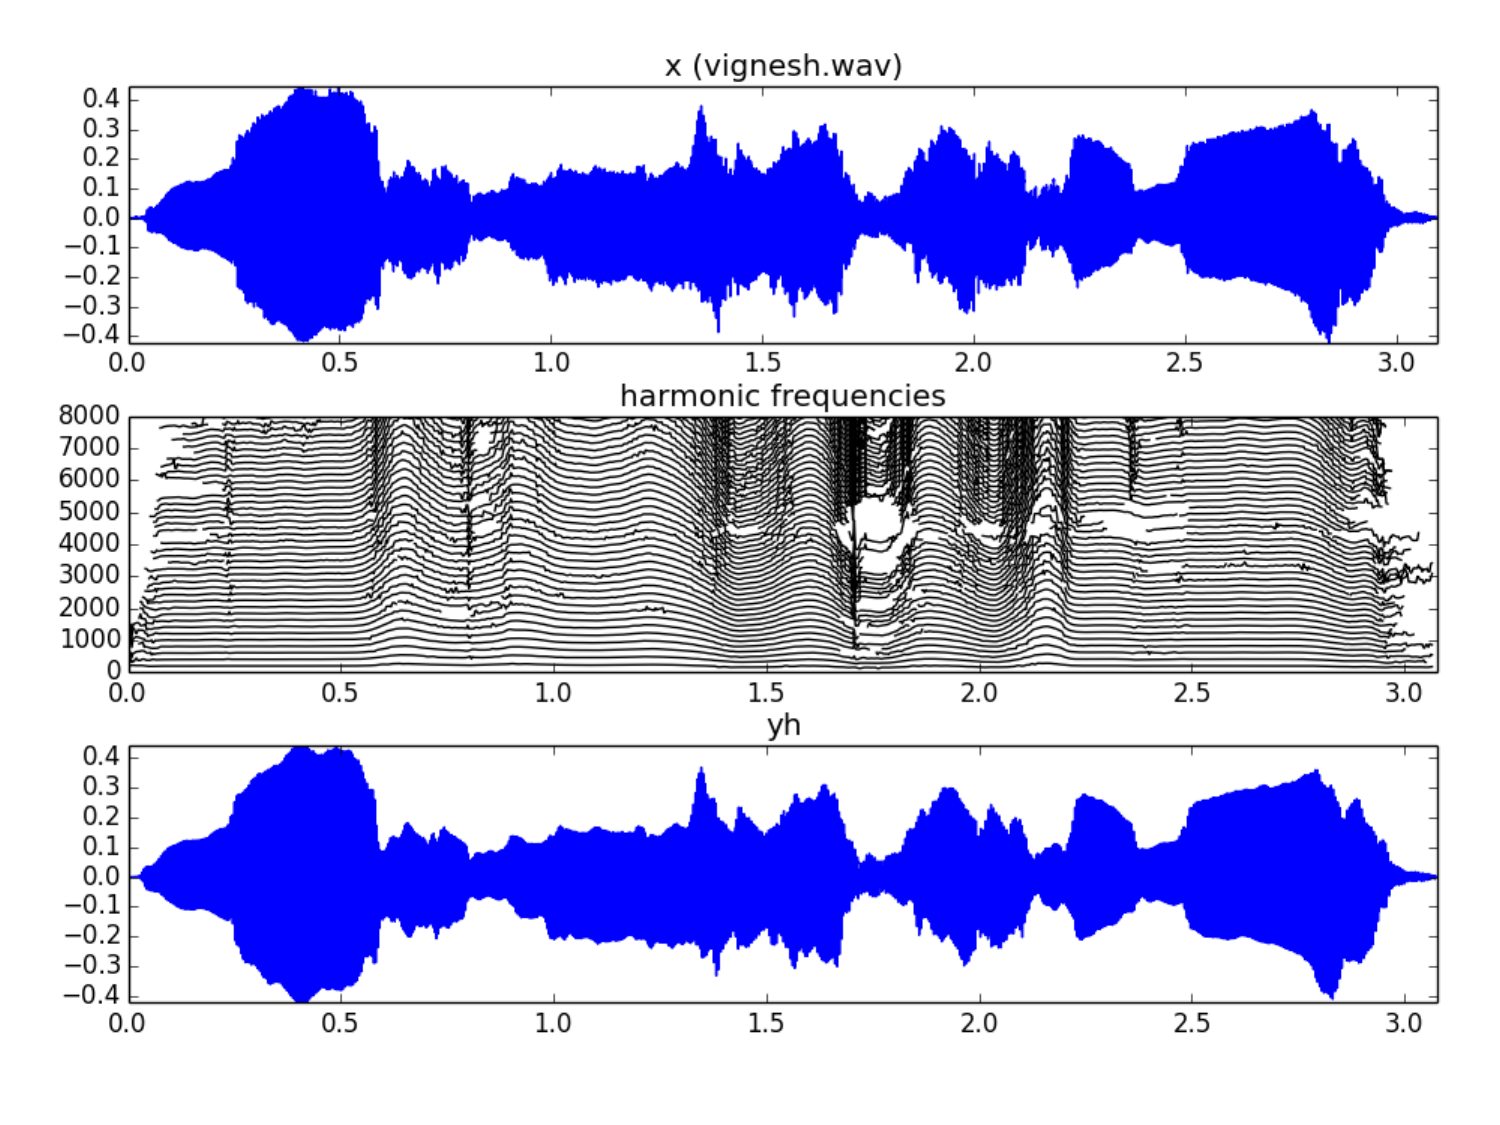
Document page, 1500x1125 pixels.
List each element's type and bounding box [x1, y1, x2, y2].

picture [24, 25, 1484, 1061]
